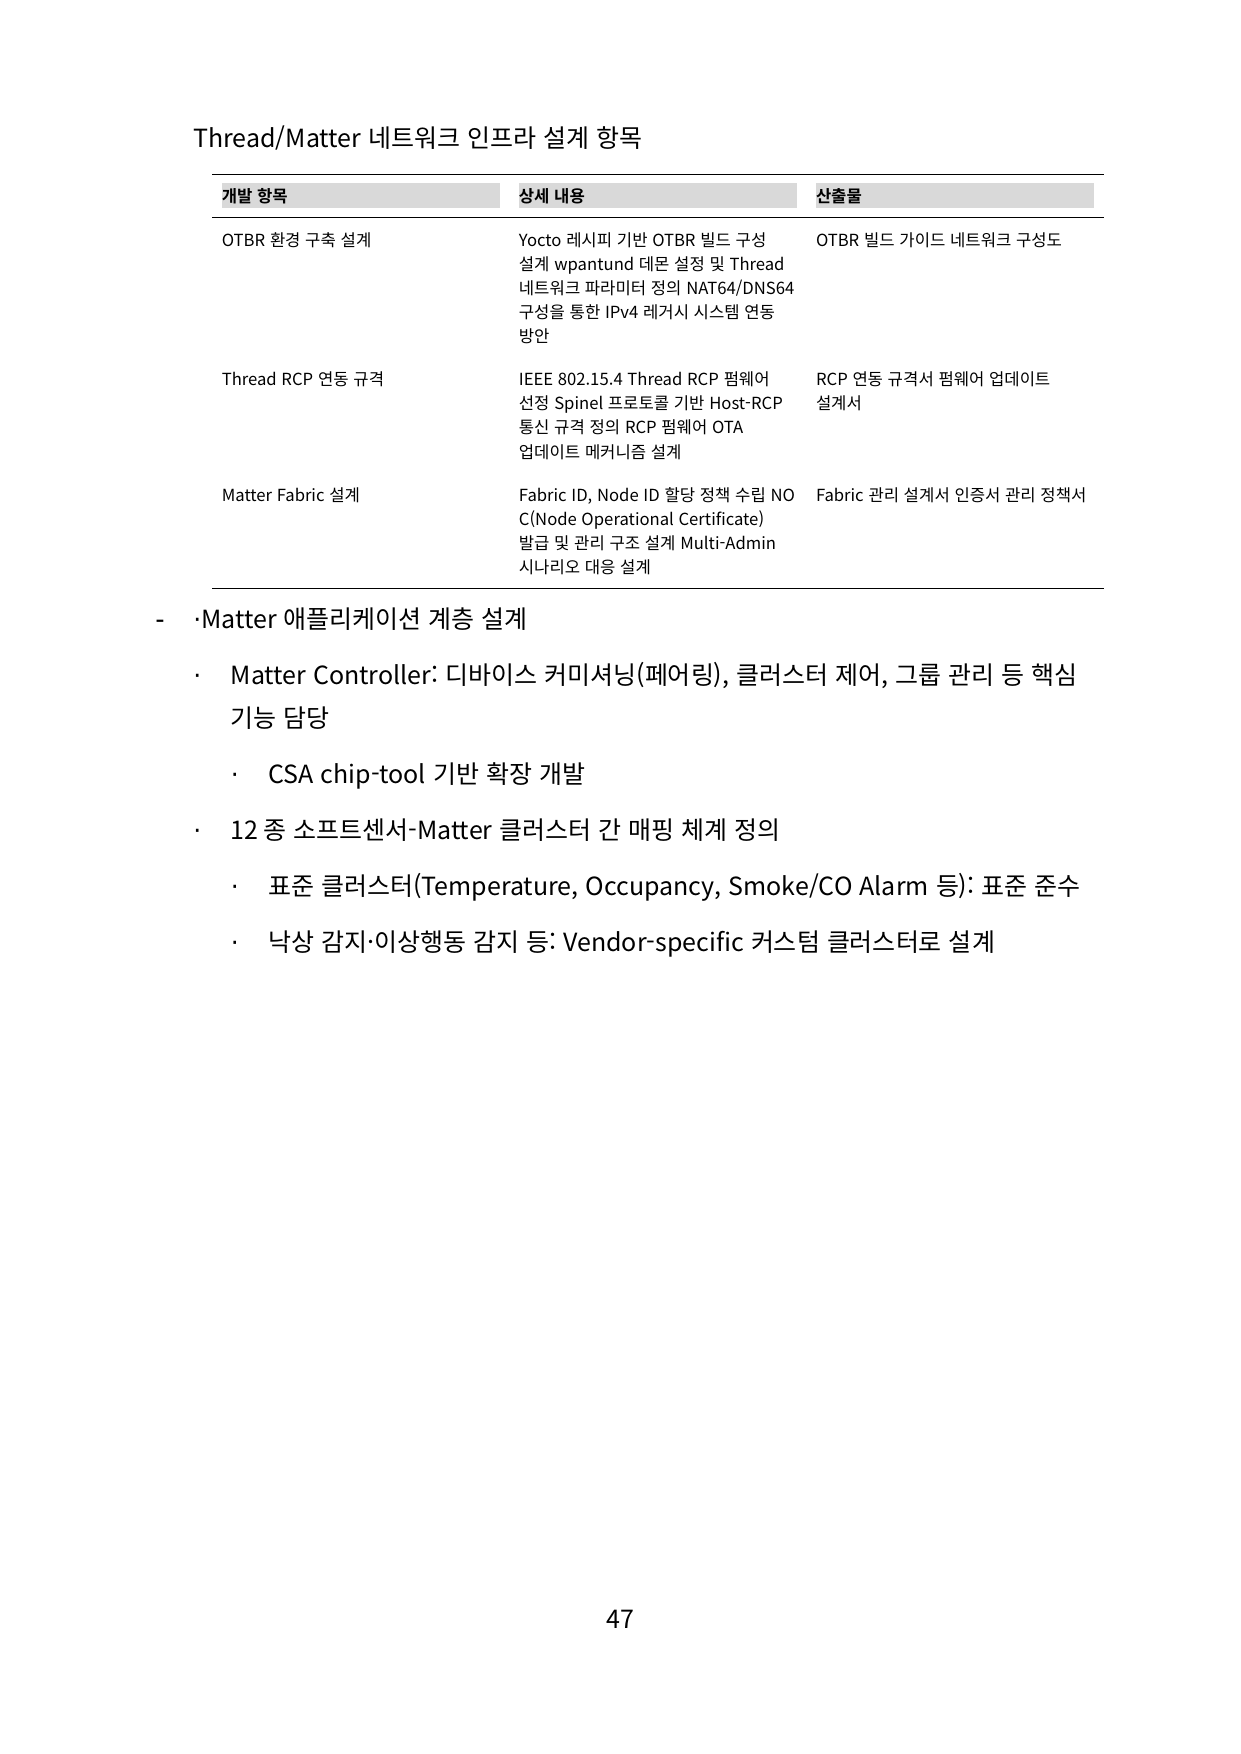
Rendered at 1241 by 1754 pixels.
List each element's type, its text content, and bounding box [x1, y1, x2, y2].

list 표준 클러스터(Temperature, Occupancy, Smoke/CO Alarm 등): 표준 준수 [231, 867, 1122, 903]
table_cell Thread RCP 연동 규격 [212, 357, 509, 472]
list 12종 소프트센서-Matter 클러스터 간 매핑 체계 정의 [193, 811, 1122, 847]
table_header 상세 내용 [509, 175, 806, 217]
table_cell IEEE 802.15.4 Thread RCP 펌웨어 선정 Spinel 프로토콜 기반 Host-RCP 통신 규격 정의 RCP 펌웨어 OTA 업데이트 메커니즘 설계 [509, 357, 806, 472]
table_cell Matter Fabric 설계 [212, 472, 509, 588]
table_cell Fabric 관리 설계서 인증서 관리 정책서 [806, 472, 1103, 588]
table_cell OTBR 환경 구축 설계 [212, 218, 509, 357]
table_cell RCP 연동 규격서 펌웨어 업데이트 설계서 [806, 357, 1103, 472]
list 낙상 감지·이상행동 감지 등: Vendor-specific 커스텀 클러스터로 설계 [231, 923, 1122, 959]
table_header 개발 항목 [212, 175, 509, 217]
table_cell Fabric ID, Node ID 할당 정책 수립 NOC(Node Operational Certificate) 발급 및 관리 구조 설계 Multi-Admin 시나리오 대응 설계 [509, 472, 806, 588]
list ⋅Matter 애플리케이션 계층 설계 [156, 599, 1122, 636]
table_cell OTBR 빌드 가이드 네트워크 구성도 [806, 218, 1103, 357]
list Thread/Matter 네트워크 인프라 설계 항목 [156, 118, 1122, 154]
list Matter Controller: 디바이스 커미셔닝(페어링), 클러스터 제어, 그룹 관리 등 핵심 기능 담당 [193, 655, 1122, 735]
table_header 산출물 [806, 175, 1103, 217]
table_cell Yocto 레시피 기반 OTBR 빌드 구성 설계 wpantund 데몬 설정 및 Thread 네트워크 파라미터 정의 NAT64/DNS64 구성을 통한 IPv4 레거시 시스템 연동 방안 [509, 218, 806, 357]
list CSA chip-tool 기반 확장 개발 [231, 755, 1122, 791]
